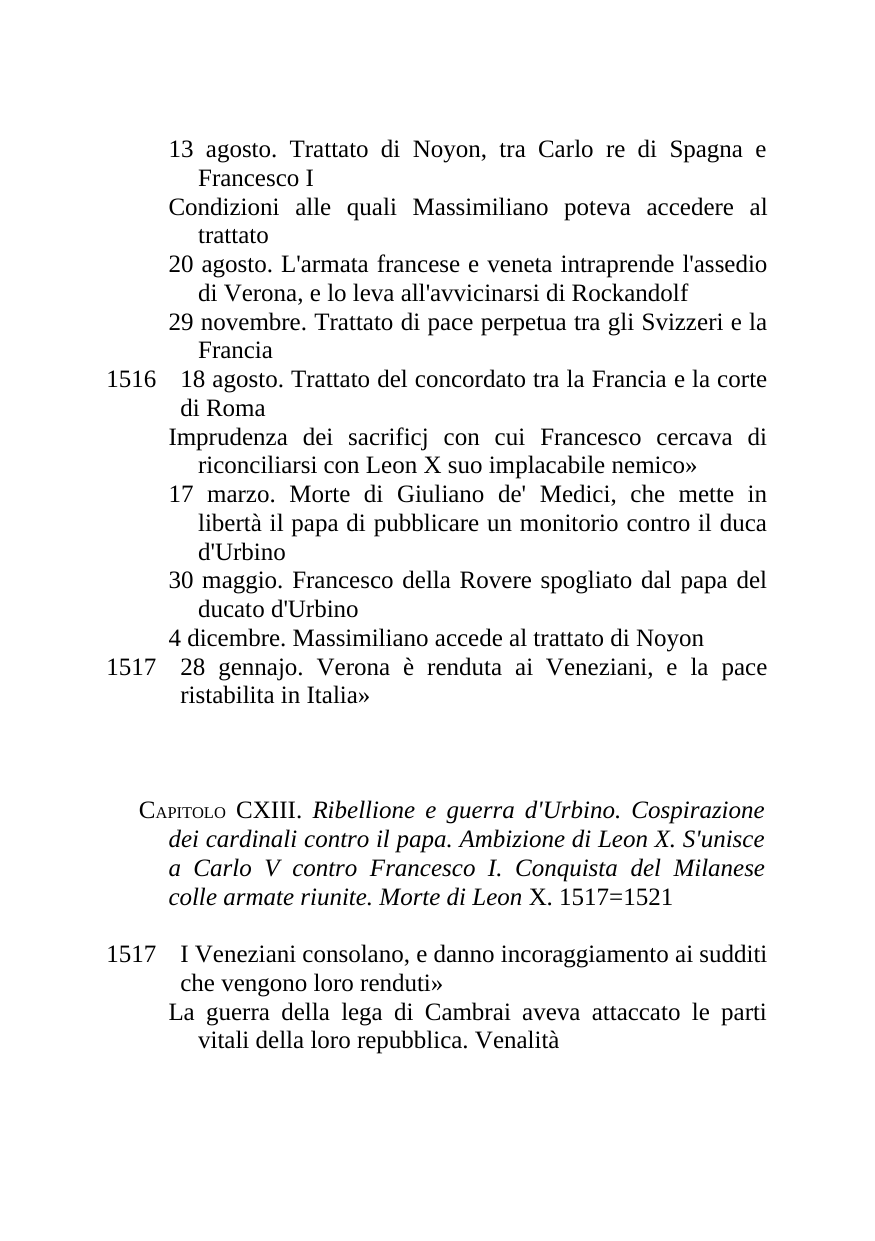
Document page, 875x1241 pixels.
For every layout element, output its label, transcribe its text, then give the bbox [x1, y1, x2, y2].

text 1517 I Veneziani consolano, e danno incoraggiamento ai sudditi che vengono loro renduti» [106, 939, 768, 997]
text 1516 18 agosto. Trattato del concordato tra la Francia e la corte di Roma [106, 364, 768, 422]
text 29 novembre. Trattato di pace perpetua tra gli Svizzeri e la Francia [168, 307, 768, 364]
text Imprudenza dei sacrificj con cui Francesco cercava di riconciliarsi con Leon X suo implacabile nemico» [168, 422, 768, 479]
text 13 agosto. Trattato di Noyon, tra Carlo re di Spagna e Francesco I [168, 134, 768, 192]
text 20 agosto. L'armata francese e veneta intraprende l'assedio di Verona, e lo leva all'avvicinarsi di Rockandolf [168, 249, 768, 307]
text Capitolo CXIII. Ribellione e guerra d'Urbino. Cospirazione dei cardinali contro il papa. Ambizione di Leon X. S'unisce a Carlo V contro Francesco I. Conquista del Milanese colle armate riunite. Morte di Leon X. 1517=1521 [139, 796, 768, 911]
text 4 dicembre. Massimiliano accede al trattato di Noyon [168, 623, 768, 652]
text 30 maggio. Francesco della Rovere spogliato dal papa del ducato d'Urbino [168, 566, 768, 623]
text 17 marzo. Morte di Giuliano de' Medici, che mette in libertà il papa di pubblicare un monitorio contro il duca d'Urbino [168, 479, 768, 566]
text La guerra della lega di Cambrai aveva attaccato le parti vitali della loro repubblica. Venalità [168, 997, 768, 1054]
text 1517 28 gennajo. Verona è renduta ai Veneziani, e la pace ristabilita in Italia» [106, 652, 768, 709]
text Condizioni alle quali Massimiliano poteva accedere al trattato [168, 192, 768, 249]
